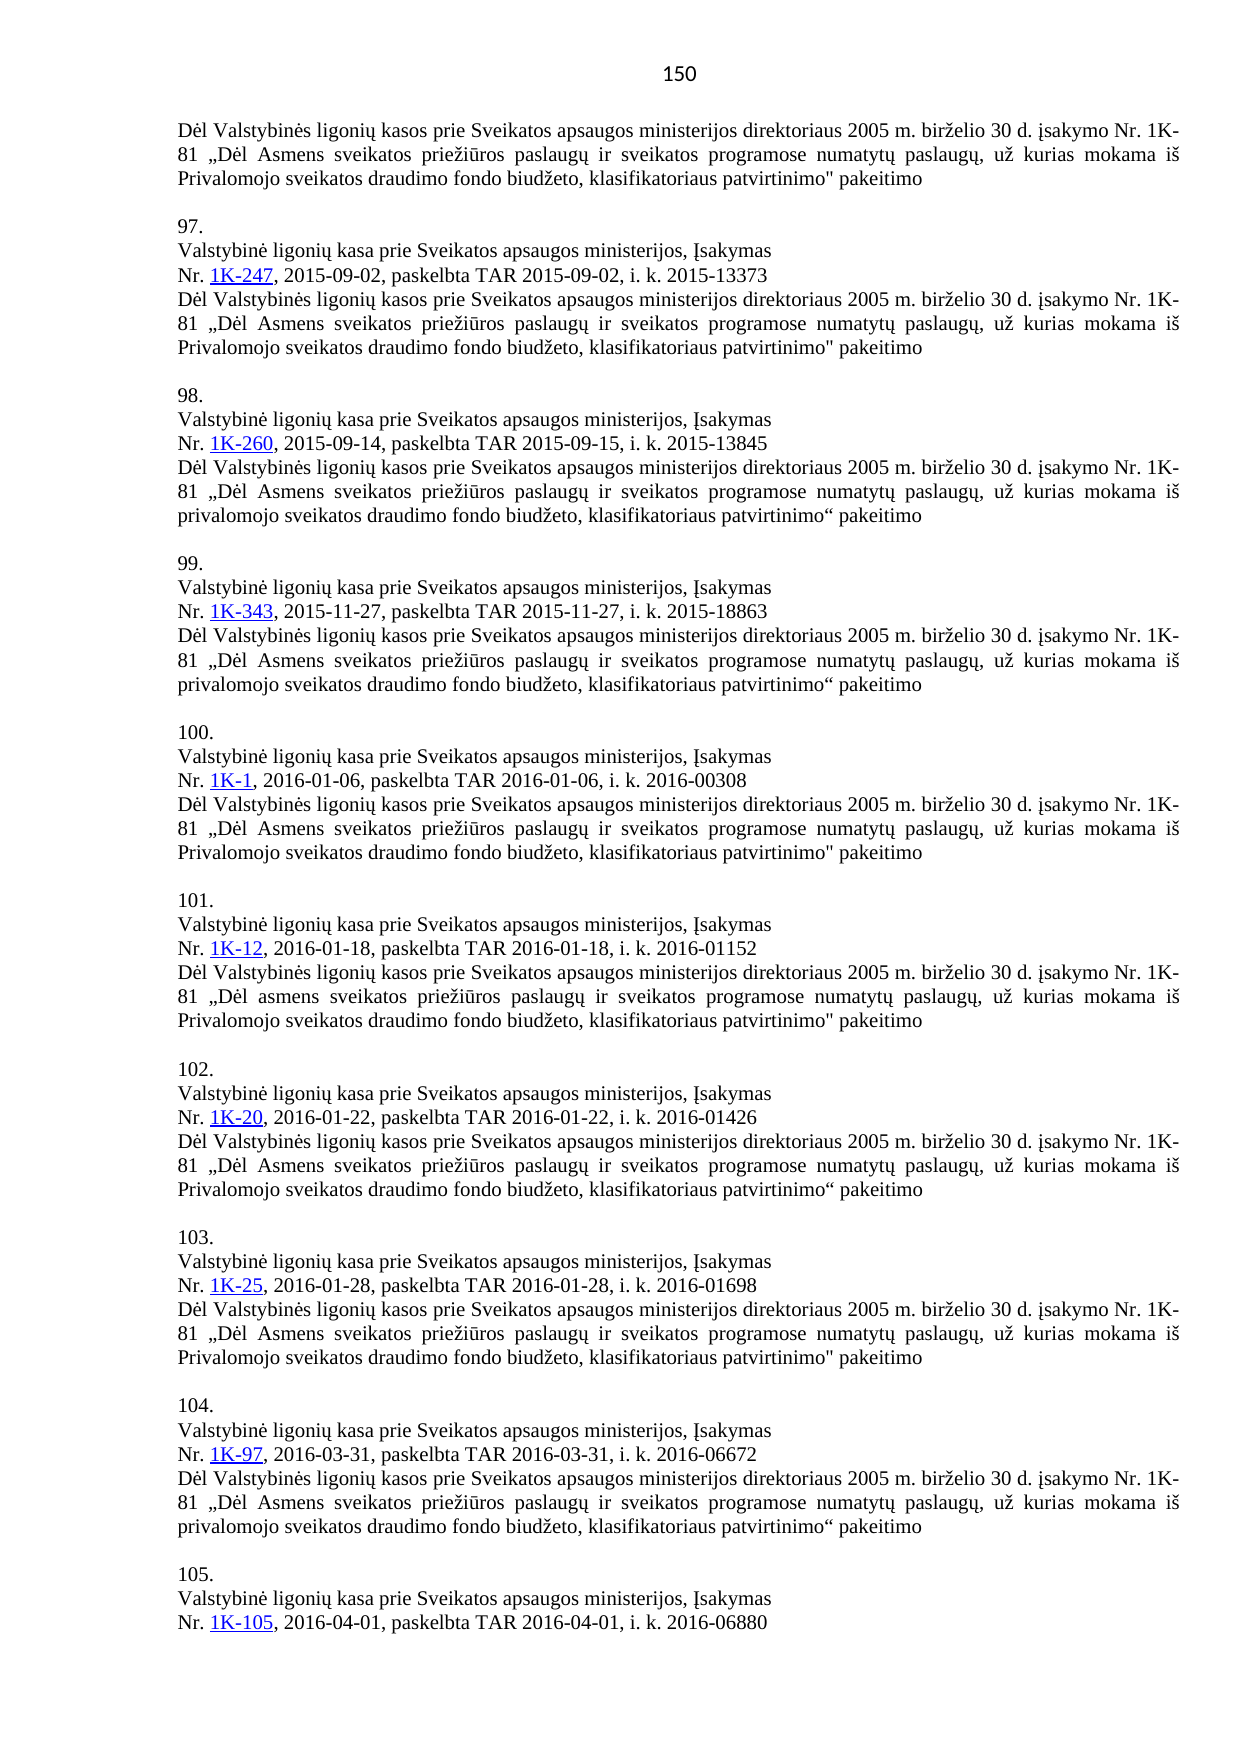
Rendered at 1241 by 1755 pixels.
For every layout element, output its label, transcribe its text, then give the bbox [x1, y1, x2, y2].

text Valstybinė ligonių kasa prie Sveikatos apsaugos ministerijos, Įsakymas [177, 238, 1181, 262]
text 104. [177, 1393, 1181, 1417]
text Valstybinė ligonių kasa prie Sveikatos apsaugos ministerijos, Įsakymas [177, 1249, 1181, 1273]
text 100. [177, 720, 1181, 744]
text Dėl Valstybinės ligonių kasos prie Sveikatos apsaugos ministerijos direktoriaus 2005 m. birželio 30 d. įsakymo Nr. 1K-81 „Dėl Asmens sveikatos priežiūros paslaugų ir sveikatos programose numatytų paslaugų, už kurias mokama iš Privalomojo sveikatos draudimo fondo biudžeto, klasifikatoriaus patvirtinimo" pakeitimo [177, 118, 1181, 190]
text 103. [177, 1225, 1181, 1249]
text Dėl Valstybinės ligonių kasos prie Sveikatos apsaugos ministerijos direktoriaus 2005 m. birželio 30 d. įsakymo Nr. 1K-81 „Dėl Asmens sveikatos priežiūros paslaugų ir sveikatos programose numatytų paslaugų, už kurias mokama iš privalomojo sveikatos draudimo fondo biudžeto, klasifikatoriaus patvirtinimo“ pakeitimo [177, 1466, 1181, 1538]
text Nr. 1K-20, 2016-01-22, paskelbta TAR 2016-01-22, i. k. 2016-01426 [177, 1105, 1181, 1129]
text Nr. 1K-260, 2015-09-14, paskelbta TAR 2015-09-15, i. k. 2015-13845 [177, 431, 1181, 455]
text Valstybinė ligonių kasa prie Sveikatos apsaugos ministerijos, Įsakymas [177, 744, 1181, 768]
text Dėl Valstybinės ligonių kasos prie Sveikatos apsaugos ministerijos direktoriaus 2005 m. birželio 30 d. įsakymo Nr. 1K-81 „Dėl Asmens sveikatos priežiūros paslaugų ir sveikatos programose numatytų paslaugų, už kurias mokama iš Privalomojo sveikatos draudimo fondo biudžeto, klasifikatoriaus patvirtinimo" pakeitimo [177, 792, 1181, 864]
text Nr. 1K-25, 2016-01-28, paskelbta TAR 2016-01-28, i. k. 2016-01698 [177, 1273, 1181, 1297]
text Nr. 1K-1, 2016-01-06, paskelbta TAR 2016-01-06, i. k. 2016-00308 [177, 768, 1181, 792]
text Dėl Valstybinės ligonių kasos prie Sveikatos apsaugos ministerijos direktoriaus 2005 m. birželio 30 d. įsakymo Nr. 1K-81 „Dėl Asmens sveikatos priežiūros paslaugų ir sveikatos programose numatytų paslaugų, už kurias mokama iš Privalomojo sveikatos draudimo fondo biudžeto, klasifikatoriaus patvirtinimo" pakeitimo [177, 1297, 1181, 1369]
text Dėl Valstybinės ligonių kasos prie Sveikatos apsaugos ministerijos direktoriaus 2005 m. birželio 30 d. įsakymo Nr. 1K-81 „Dėl Asmens sveikatos priežiūros paslaugų ir sveikatos programose numatytų paslaugų, už kurias mokama iš privalomojo sveikatos draudimo fondo biudžeto, klasifikatoriaus patvirtinimo“ pakeitimo [177, 623, 1181, 696]
text 97. [177, 214, 1181, 238]
text 99. [177, 551, 1181, 575]
text Dėl Valstybinės ligonių kasos prie Sveikatos apsaugos ministerijos direktoriaus 2005 m. birželio 30 d. įsakymo Nr. 1K-81 „Dėl Asmens sveikatos priežiūros paslaugų ir sveikatos programose numatytų paslaugų, už kurias mokama iš Privalomojo sveikatos draudimo fondo biudžeto, klasifikatoriaus patvirtinimo" pakeitimo [177, 287, 1181, 359]
text Valstybinė ligonių kasa prie Sveikatos apsaugos ministerijos, Įsakymas [177, 575, 1181, 599]
text Valstybinė ligonių kasa prie Sveikatos apsaugos ministerijos, Įsakymas [177, 912, 1181, 936]
text Valstybinė ligonių kasa prie Sveikatos apsaugos ministerijos, Įsakymas [177, 1081, 1181, 1105]
text Dėl Valstybinės ligonių kasos prie Sveikatos apsaugos ministerijos direktoriaus 2005 m. birželio 30 d. įsakymo Nr. 1K-81 „Dėl asmens sveikatos priežiūros paslaugų ir sveikatos programose numatytų paslaugų, už kurias mokama iš Privalomojo sveikatos draudimo fondo biudžeto, klasifikatoriaus patvirtinimo" pakeitimo [177, 960, 1181, 1032]
text 98. [177, 383, 1181, 407]
text Nr. 1K-105, 2016-04-01, paskelbta TAR 2016-04-01, i. k. 2016-06880 [177, 1610, 1181, 1634]
text Nr. 1K-12, 2016-01-18, paskelbta TAR 2016-01-18, i. k. 2016-01152 [177, 936, 1181, 960]
text Dėl Valstybinės ligonių kasos prie Sveikatos apsaugos ministerijos direktoriaus 2005 m. birželio 30 d. įsakymo Nr. 1K-81 „Dėl Asmens sveikatos priežiūros paslaugų ir sveikatos programose numatytų paslaugų, už kurias mokama iš privalomojo sveikatos draudimo fondo biudžeto, klasifikatoriaus patvirtinimo“ pakeitimo [177, 455, 1181, 527]
text Valstybinė ligonių kasa prie Sveikatos apsaugos ministerijos, Įsakymas [177, 1417, 1181, 1442]
text 102. [177, 1057, 1181, 1081]
text Valstybinė ligonių kasa prie Sveikatos apsaugos ministerijos, Įsakymas [177, 407, 1181, 431]
text Nr. 1K-343, 2015-11-27, paskelbta TAR 2015-11-27, i. k. 2015-18863 [177, 599, 1181, 623]
text 105. [177, 1562, 1181, 1586]
text Valstybinė ligonių kasa prie Sveikatos apsaugos ministerijos, Įsakymas [177, 1586, 1181, 1610]
text Nr. 1K-247, 2015-09-02, paskelbta TAR 2015-09-02, i. k. 2015-13373 [177, 262, 1181, 287]
text 101. [177, 888, 1181, 912]
text Dėl Valstybinės ligonių kasos prie Sveikatos apsaugos ministerijos direktoriaus 2005 m. birželio 30 d. įsakymo Nr. 1K-81 „Dėl Asmens sveikatos priežiūros paslaugų ir sveikatos programose numatytų paslaugų, už kurias mokama iš Privalomojo sveikatos draudimo fondo biudžeto, klasifikatoriaus patvirtinimo“ pakeitimo [177, 1129, 1181, 1201]
text Nr. 1K-97, 2016-03-31, paskelbta TAR 2016-03-31, i. k. 2016-06672 [177, 1442, 1181, 1466]
